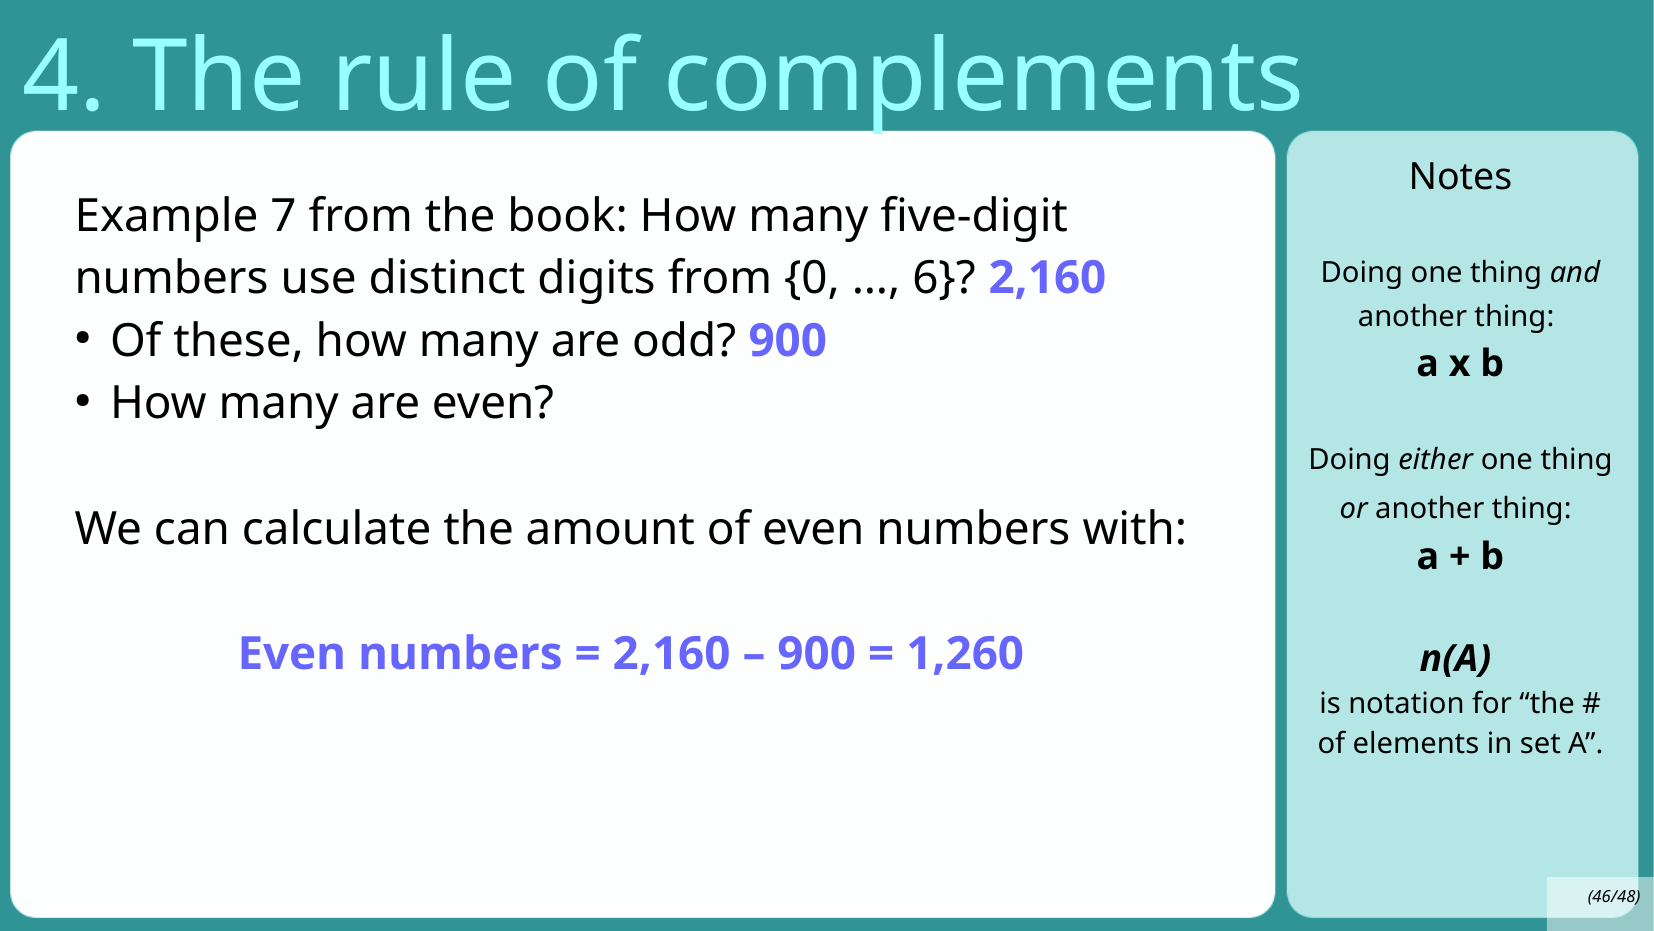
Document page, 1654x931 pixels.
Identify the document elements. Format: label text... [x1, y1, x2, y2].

picture [0, 0, 1654, 931]
text_box Example 7 from the book: How many five-digit numbers use distinct digits from {0, …, 6}? 2,160 Of these, how many are odd? 900 How many are even? We can calculate the amount of even numbers with: Even numbers = 2,160 – 900 = 1,260 [74, 182, 1244, 646]
text_box Notes Doing one thing and another thing: a x b Doing either one thing or another thing: a + b n(A) is notation for “the # of elements in set A”. [1290, 141, 1631, 662]
text_box (<number>/48) [1546, 877, 1654, 931]
title 4. The rule of complements [22, 13, 1511, 130]
